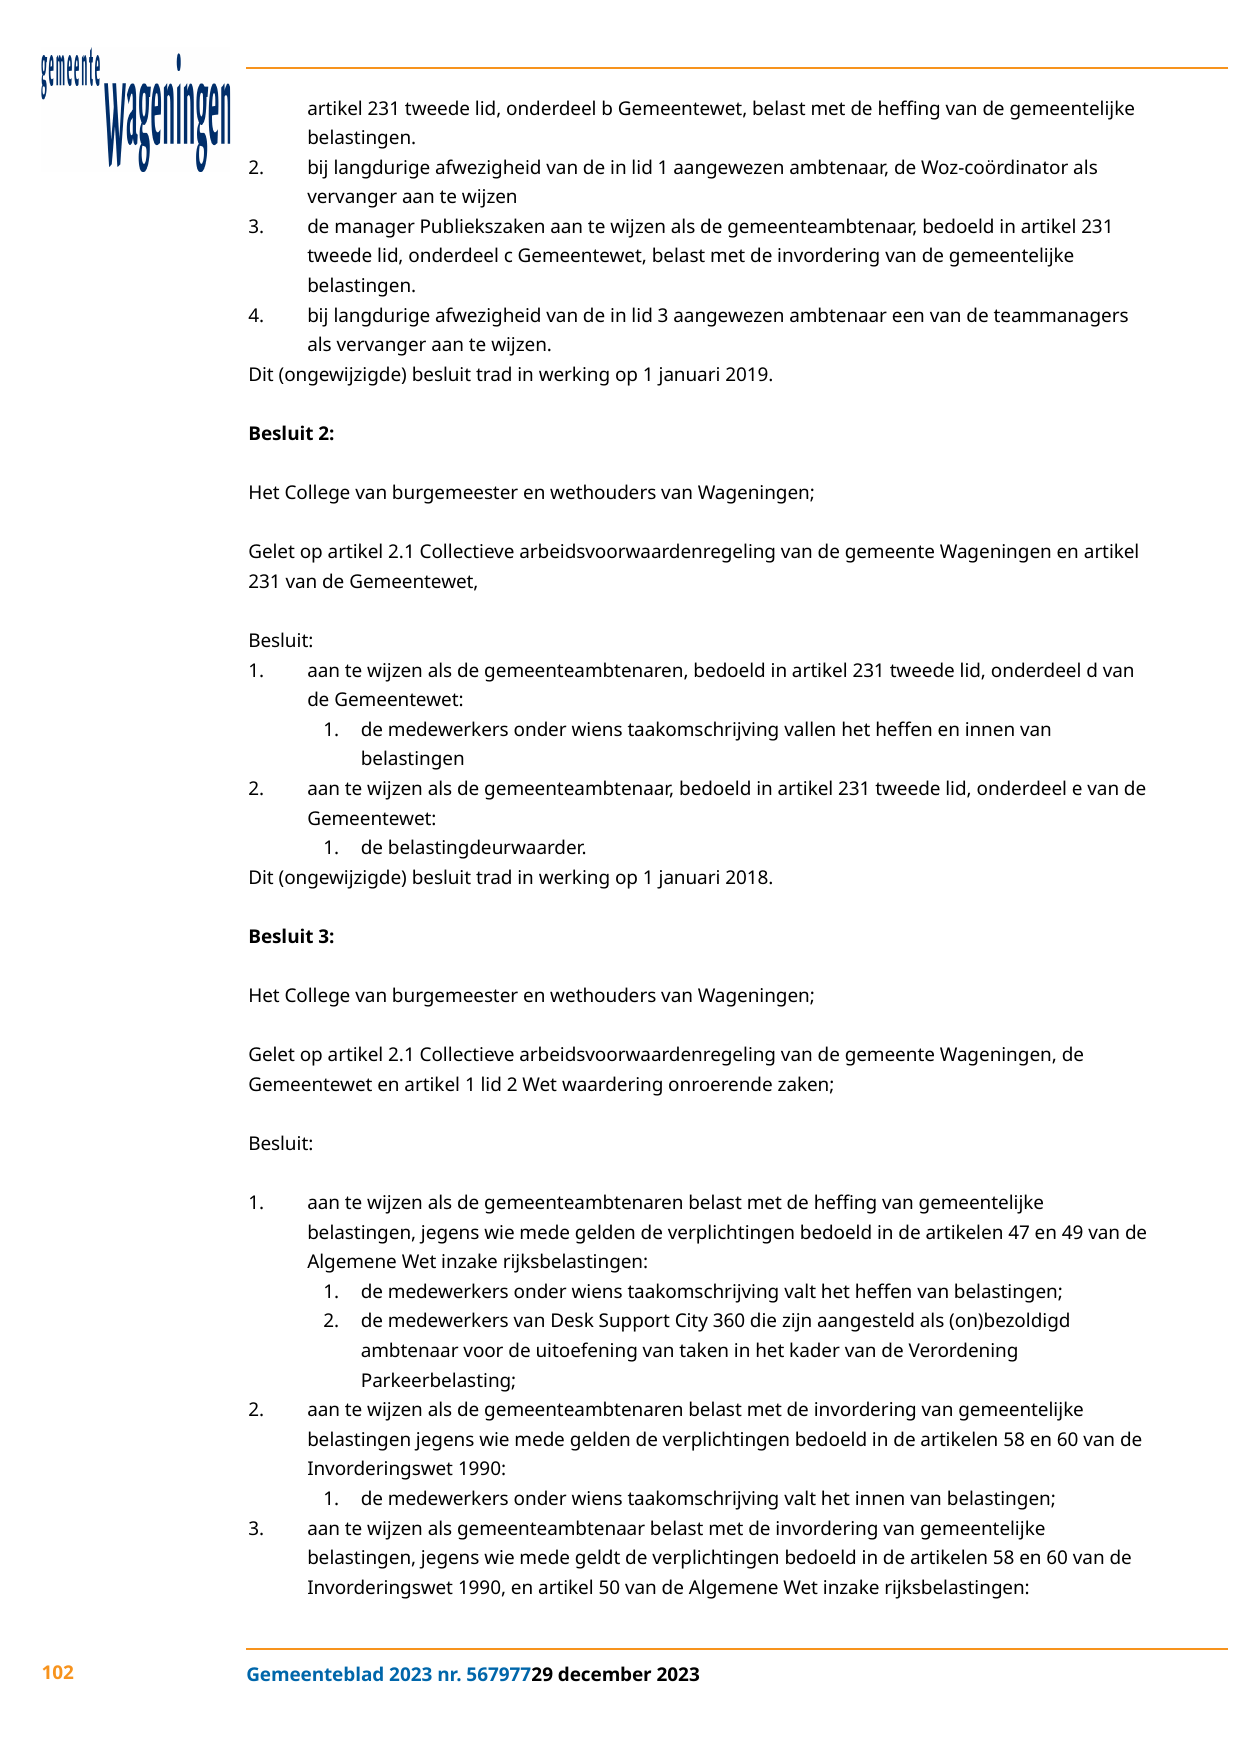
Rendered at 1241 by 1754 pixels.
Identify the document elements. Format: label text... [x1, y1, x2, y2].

text Dit (ongewijzigde) besluit trad in werking op 1 januari 2018. [248, 864, 1152, 890]
text Het College van burgemeester en wethouders van Wageningen; [248, 479, 1152, 505]
list de medewerkers onder wiens taakomschrijving valt het heffen van belastingen; [323, 1278, 1152, 1304]
list de belastingdeurwaarder. [323, 834, 1152, 860]
list bij langdurige afwezigheid van de in lid 1 aangewezen ambtenaar, de Woz-coördinator als vervanger aan te wijzen [248, 154, 1152, 209]
list aan te wijzen als de gemeenteambtenaren, bedoeld in artikel 231 tweede lid, onderdeel d van de Gemeentewet: [248, 657, 1152, 712]
text Besluit 2: [248, 420, 1152, 446]
list de medewerkers van Desk Support City 360 die zijn aangesteld als (on)bezoldigd ambtenaar voor de uitoefening van taken in het kader van de Verordening Parkeerbelasting; [323, 1308, 1152, 1393]
list de medewerkers onder wiens taakomschrijving vallen het heffen en innen van belastingen [323, 716, 1152, 771]
list aan te wijzen als de gemeenteambtenaar, bedoeld in artikel 231 tweede lid, onderdeel e van de Gemeentewet: [248, 775, 1152, 831]
list aan te wijzen als de gemeenteambtenaren belast met de invordering van gemeentelijke belastingen jegens wie mede gelden de verplichtingen bedoeld in de artikelen 58 en 60 van de Invorderingswet 1990: [248, 1396, 1152, 1481]
picture [41, 47, 231, 172]
list aan te wijzen als gemeenteambtenaar belast met de invordering van gemeentelijke belastingen, jegens wie mede geldt de verplichtingen bedoeld in de artikelen 58 en 60 van de Invorderingswet 1990, en artikel 50 van de Algemene Wet inzake rijksbelastingen: [248, 1515, 1152, 1600]
text Gelet op artikel 2.1 Collectieve arbeidsvoorwaardenregeling van de gemeente Wageningen, de Gemeentewet en artikel 1 lid 2 Wet waardering onroerende zaken; [248, 1041, 1152, 1097]
text Besluit: [248, 1130, 1152, 1156]
list de medewerkers onder wiens taakomschrijving valt het innen van belastingen; [323, 1485, 1152, 1511]
text Het College van burgemeester en wethouders van Wageningen; [248, 982, 1152, 1008]
text Besluit 3: [248, 923, 1152, 949]
text Dit (ongewijzigde) besluit trad in werking op 1 januari 2019. [248, 361, 1152, 387]
text Gelet op artikel 2.1 Collectieve arbeidsvoorwaardenregeling van de gemeente Wageningen en artikel 231 van de Gemeentewet, [248, 538, 1152, 594]
list aan te wijzen als de gemeenteambtenaren belast met de heffing van gemeentelijke belastingen, jegens wie mede gelden de verplichtingen bedoeld in de artikelen 47 en 49 van de Algemene Wet inzake rijksbelastingen: [248, 1189, 1152, 1274]
text Besluit: [248, 627, 1152, 653]
list de manager Publiekszaken aan te wijzen als de gemeenteambtenaar, bedoeld in artikel 231 tweede lid, onderdeel c Gemeentewet, belast met de invordering van de gemeentelijke belastingen. [248, 213, 1152, 298]
list artikel 231 tweede lid, onderdeel b Gemeentewet, belast met de heffing van de gemeentelijke belastingen. [248, 95, 1152, 150]
list bij langdurige afwezigheid van de in lid 3 aangewezen ambtenaar een van de teammanagers als vervanger aan te wijzen. [248, 302, 1152, 357]
